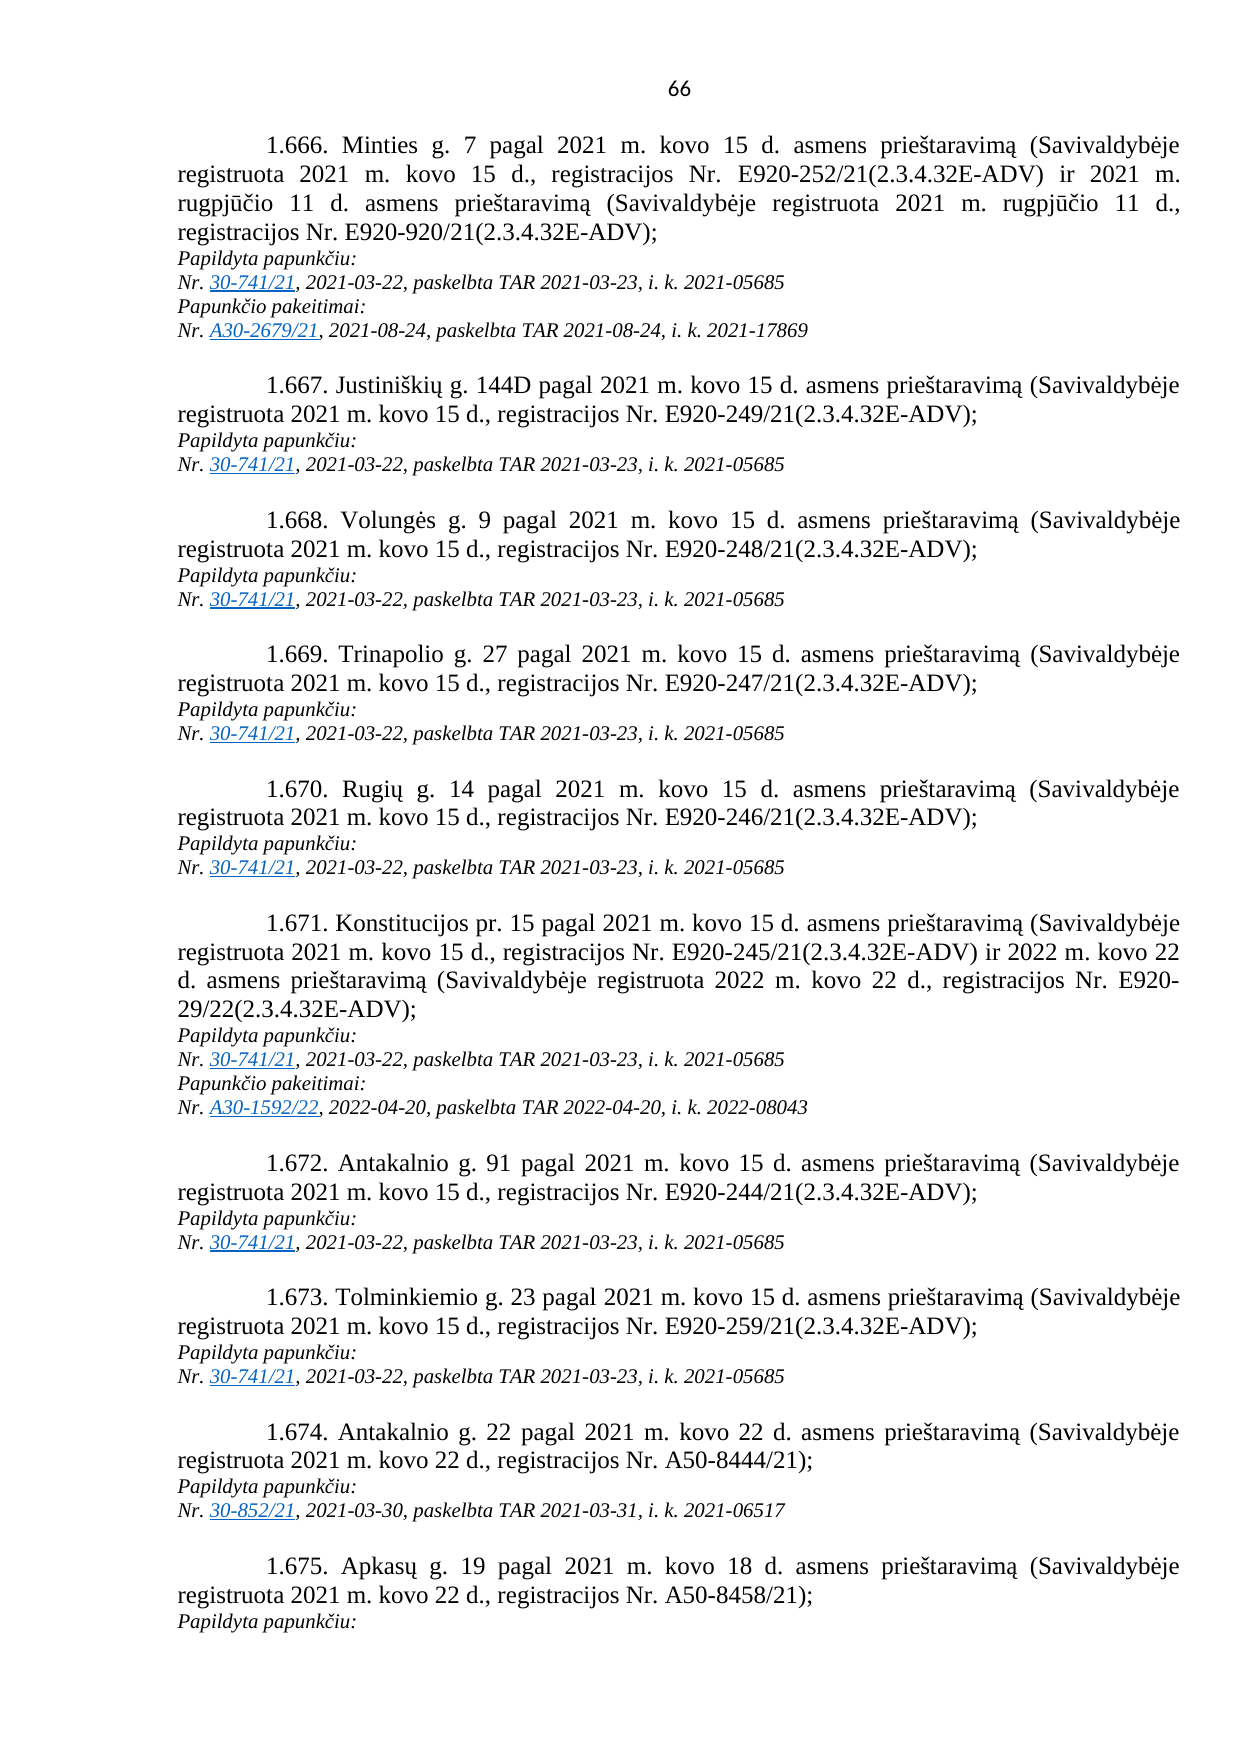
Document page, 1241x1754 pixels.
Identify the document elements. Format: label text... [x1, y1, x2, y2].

text Papildyta papunkčiu: [177, 1474, 1181, 1498]
text Nr. 30-741/21, 2021-03-22, paskelbta TAR 2021-03-23, i. k. 2021-05685 [177, 855, 1181, 879]
text 1.668. Volungės g. 9 pagal 2021 m. kovo 15 d. asmens prieštaravimą (Savivaldybėje registruota 2021 m. kovo 15 d., registracijos Nr. E920-248/21(2.3.4.32E-ADV); [177, 505, 1181, 562]
text 1.671. Konstitucijos pr. 15 pagal 2021 m. kovo 15 d. asmens prieštaravimą (Savivaldybėje registruota 2021 m. kovo 15 d., registracijos Nr. E920-245/21(2.3.4.32E-ADV) ir 2022 m. kovo 22 d. asmens prieštaravimą (Savivaldybėje registruota 2022 m. kovo 22 d., registracijos Nr. E920-29/22(2.3.4.32E-ADV); [177, 908, 1181, 1023]
text Nr. A30-2679/21, 2021-08-24, paskelbta TAR 2021-08-24, i. k. 2021-17869 [177, 318, 1181, 342]
text Papildyta papunkčiu: [177, 697, 1181, 721]
text Nr. 30-741/21, 2021-03-22, paskelbta TAR 2021-03-23, i. k. 2021-05685 [177, 270, 1181, 294]
text Nr. 30-741/21, 2021-03-22, paskelbta TAR 2021-03-23, i. k. 2021-05685 [177, 1230, 1181, 1254]
text 1.673. Tolminkiemio g. 23 pagal 2021 m. kovo 15 d. asmens prieštaravimą (Savivaldybėje registruota 2021 m. kovo 15 d., registracijos Nr. E920-259/21(2.3.4.32E-ADV); [177, 1282, 1181, 1340]
text Papunkčio pakeitimai: [177, 1071, 1181, 1095]
text 1.669. Trinapolio g. 27 pagal 2021 m. kovo 15 d. asmens prieštaravimą (Savivaldybėje registruota 2021 m. kovo 15 d., registracijos Nr. E920-247/21(2.3.4.32E-ADV); [177, 639, 1181, 697]
text 1.667. Justiniškių g. 144D pagal 2021 m. kovo 15 d. asmens prieštaravimą (Savivaldybėje registruota 2021 m. kovo 15 d., registracijos Nr. E920-249/21(2.3.4.32E-ADV); [177, 371, 1181, 428]
text Papildyta papunkčiu: [177, 1023, 1181, 1047]
text Nr. 30-741/21, 2021-03-22, paskelbta TAR 2021-03-23, i. k. 2021-05685 [177, 452, 1181, 476]
text Nr. 30-741/21, 2021-03-22, paskelbta TAR 2021-03-23, i. k. 2021-05685 [177, 587, 1181, 611]
text Papunkčio pakeitimai: [177, 294, 1181, 318]
text Papildyta papunkčiu: [177, 562, 1181, 587]
text Papildyta papunkčiu: [177, 1206, 1181, 1230]
text 1.675. Apkasų g. 19 pagal 2021 m. kovo 18 d. asmens prieštaravimą (Savivaldybėje registruota 2021 m. kovo 22 d., registracijos Nr. A50-8458/21); [177, 1551, 1181, 1609]
text Papildyta papunkčiu: [177, 1340, 1181, 1364]
text Nr. 30-741/21, 2021-03-22, paskelbta TAR 2021-03-23, i. k. 2021-05685 [177, 1047, 1181, 1071]
text Nr. 30-741/21, 2021-03-22, paskelbta TAR 2021-03-23, i. k. 2021-05685 [177, 721, 1181, 745]
text Papildyta papunkčiu: [177, 831, 1181, 855]
text Nr. 30-741/21, 2021-03-22, paskelbta TAR 2021-03-23, i. k. 2021-05685 [177, 1364, 1181, 1388]
text Papildyta papunkčiu: [177, 1609, 1181, 1633]
text 1.674. Antakalnio g. 22 pagal 2021 m. kovo 22 d. asmens prieštaravimą (Savivaldybėje registruota 2021 m. kovo 22 d., registracijos Nr. A50-8444/21); [177, 1417, 1181, 1474]
text 1.672. Antakalnio g. 91 pagal 2021 m. kovo 15 d. asmens prieštaravimą (Savivaldybėje registruota 2021 m. kovo 15 d., registracijos Nr. E920-244/21(2.3.4.32E-ADV); [177, 1148, 1181, 1206]
text Papildyta papunkčiu: [177, 246, 1181, 270]
text Nr. 30-852/21, 2021-03-30, paskelbta TAR 2021-03-31, i. k. 2021-06517 [177, 1498, 1181, 1522]
text 1.666. Minties g. 7 pagal 2021 m. kovo 15 d. asmens prieštaravimą (Savivaldybėje registruota 2021 m. kovo 15 d., registracijos Nr. E920-252/21(2.3.4.32E-ADV) ir 2021 m. rugpjūčio 11 d. asmens prieštaravimą (Savivaldybėje registruota 2021 m. rugpjūčio 11 d., registracijos Nr. E920-920/21(2.3.4.32E-ADV); [177, 131, 1181, 246]
text Nr. A30-1592/22, 2022-04-20, paskelbta TAR 2022-04-20, i. k. 2022-08043 [177, 1095, 1181, 1119]
text 1.670. Rugių g. 14 pagal 2021 m. kovo 15 d. asmens prieštaravimą (Savivaldybėje registruota 2021 m. kovo 15 d., registracijos Nr. E920-246/21(2.3.4.32E-ADV); [177, 774, 1181, 831]
text Papildyta papunkčiu: [177, 428, 1181, 452]
